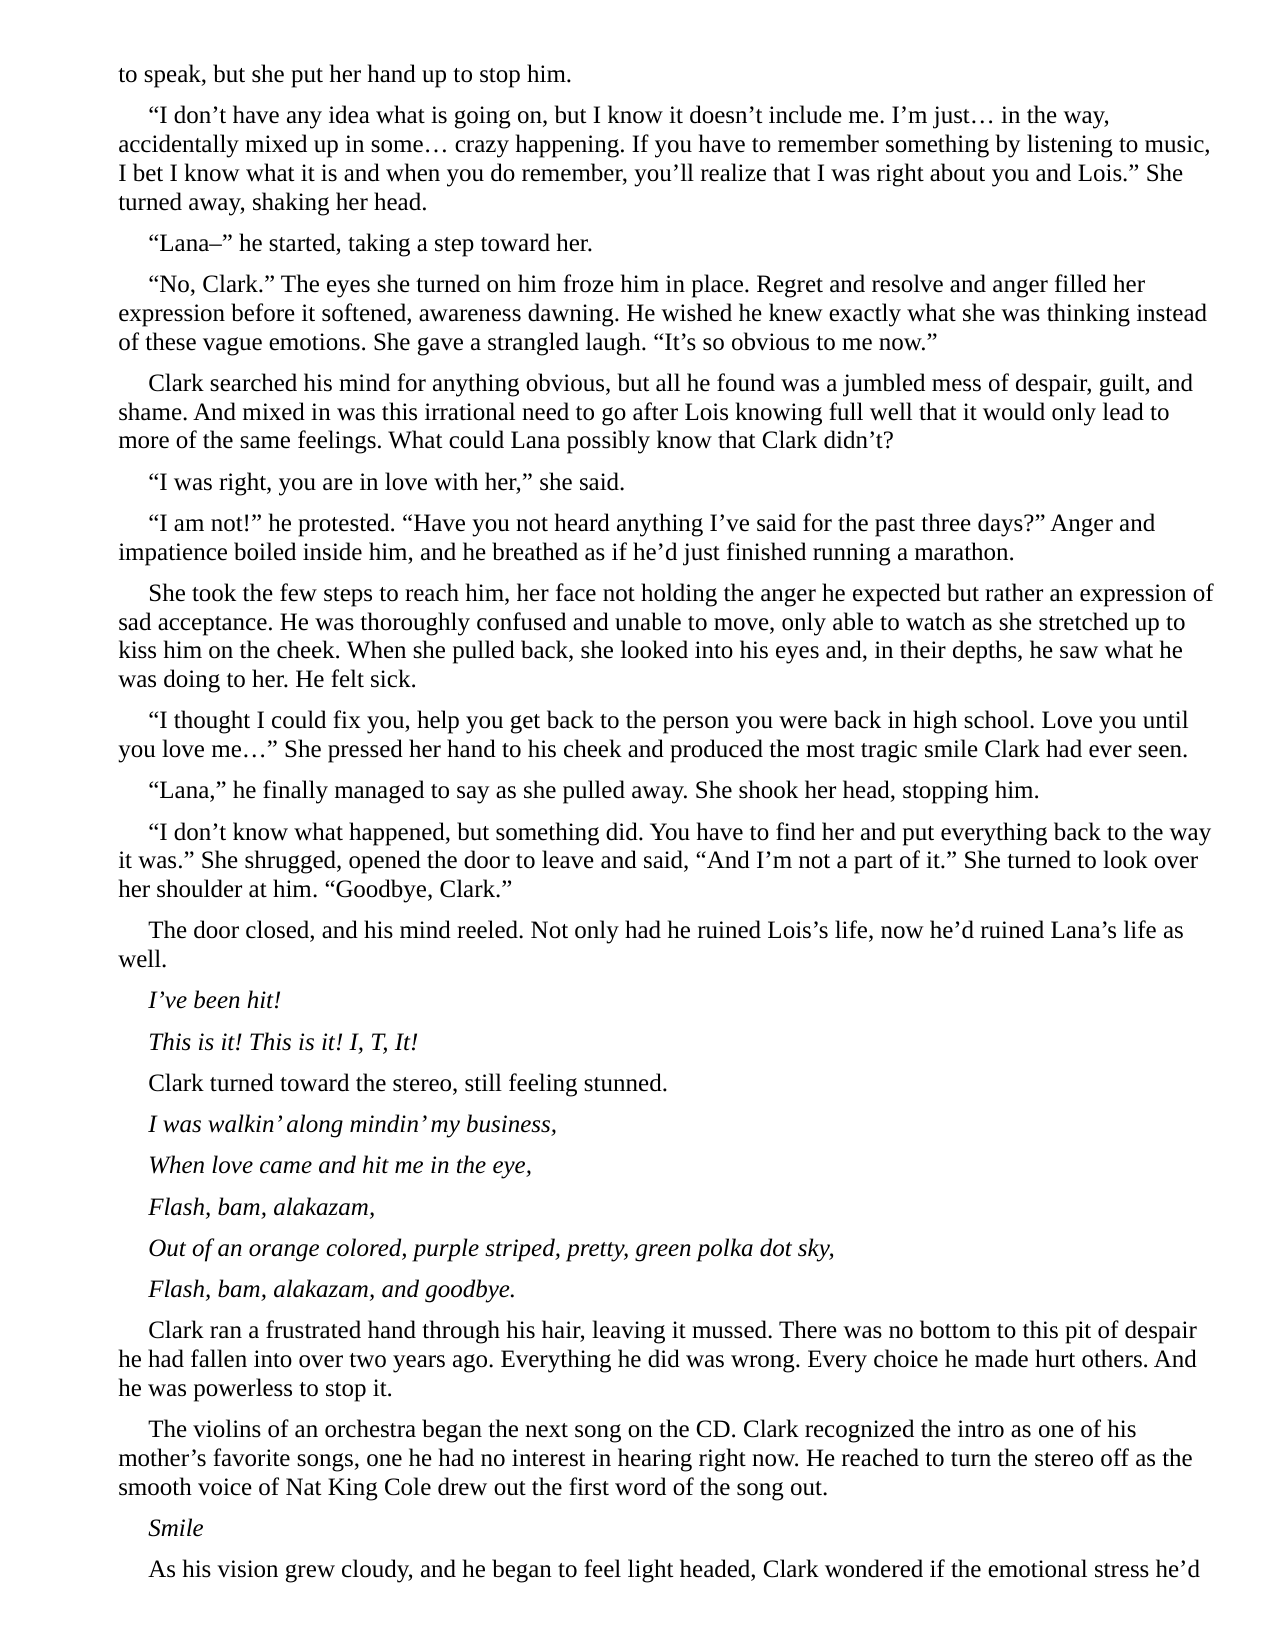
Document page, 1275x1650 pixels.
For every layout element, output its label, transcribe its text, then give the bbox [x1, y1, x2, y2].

text As his vision grew cloudy, and he began to feel light headed, Clark wondered if the emotional stress he’d [118, 1554, 1216, 1583]
text “I thought I could fix you, help you get back to the person you were back in high school. Love you until you love me…” She pressed her hand to his cheek and produced the most tragic smile Clark had ever seen. [118, 705, 1216, 763]
text This is it! This is it! I, T, It! [118, 1027, 1216, 1055]
text I’ve been hit! [118, 985, 1216, 1014]
text “No, Clark.” The eyes she turned on him froze him in place. Regret and resolve and anger filled her expression before it softened, awareness dawning. He wished he knew exactly what she was thinking instead of these vague emotions. She gave a strangled laugh. “It’s so obvious to me now.” [118, 269, 1216, 355]
text “I am not!” he protested. “Have you not heard anything I’ve said for the past three days?” Anger and impatience boiled inside him, and he breathed as if he’d just finished running a marathon. [118, 508, 1216, 565]
text She took the few steps to reach him, her face not holding the anger he expected but rather an expression of sad acceptance. He was thoroughly confused and unable to move, only able to watch as she stretched up to kiss him on the cheek. When she pulled back, she looked into his eyes and, in their depths, he saw what he was doing to her. He felt sick. [118, 578, 1216, 693]
text to speak, but she put her hand up to stop him. [118, 59, 1216, 88]
text I was walkin’ along mindin’ my business, [118, 1109, 1216, 1138]
text Clark ran a frustrated hand through his hair, leaving it mussed. There was no bottom to this pit of despair he had fallen into over two years ago. Everything he did was wrong. Every choice he made hurt others. And he was powerless to stop it. [118, 1315, 1216, 1402]
text When love came and hit me in the eye, [118, 1150, 1216, 1179]
text “I was right, you are in love with her,” she said. [118, 467, 1216, 495]
text The door closed, and his mind reeled. Not only had he ruined Lois’s life, now he’d ruined Lana’s life as well. [118, 915, 1216, 973]
text “Lana,” he finally managed to say as she pulled away. She shook her head, stopping him. [118, 775, 1216, 804]
text Smile [118, 1513, 1216, 1542]
text Flash, bam, alakazam, and goodbye. [118, 1274, 1216, 1303]
text Clark turned toward the stereo, still feeling stunned. [118, 1068, 1216, 1097]
text Flash, bam, alakazam, [118, 1192, 1216, 1220]
text “I don’t have any idea what is going on, but I know it doesn’t include me. I’m just… in the way, accidentally mixed up in some… crazy happening. If you have to remember something by listening to music, I bet I know what it is and when you do remember, you’ll realize that I was right about you and Lois.” She turned away, shaking her head. [118, 100, 1216, 215]
text “Lana–” he started, taking a step toward her. [118, 228, 1216, 257]
text The violins of an orchestra began the next song on the CD. Clark recognized the intro as one of his mother’s favorite songs, one he had no interest in hearing right now. He reached to turn the stereo off as the smooth voice of Nat King Cole drew out the first word of the song out. [118, 1414, 1216, 1500]
text “I don’t know what happened, but something did. You have to find her and put everything back to the way it was.” She shrugged, opened the door to leave and said, “And I’m not a part of it.” She turned to look over her shoulder at him. “Goodbye, Clark.” [118, 817, 1216, 903]
text Clark searched his mind for anything obvious, but all he found was a jumbled mess of despair, guilt, and shame. And mixed in was this irrational need to go after Lois knowing full well that it would only lead to more of the same feelings. What could Lana possibly know that Clark didn’t? [118, 368, 1216, 454]
text Out of an orange colored, purple striped, pretty, green polka dot sky, [118, 1233, 1216, 1262]
